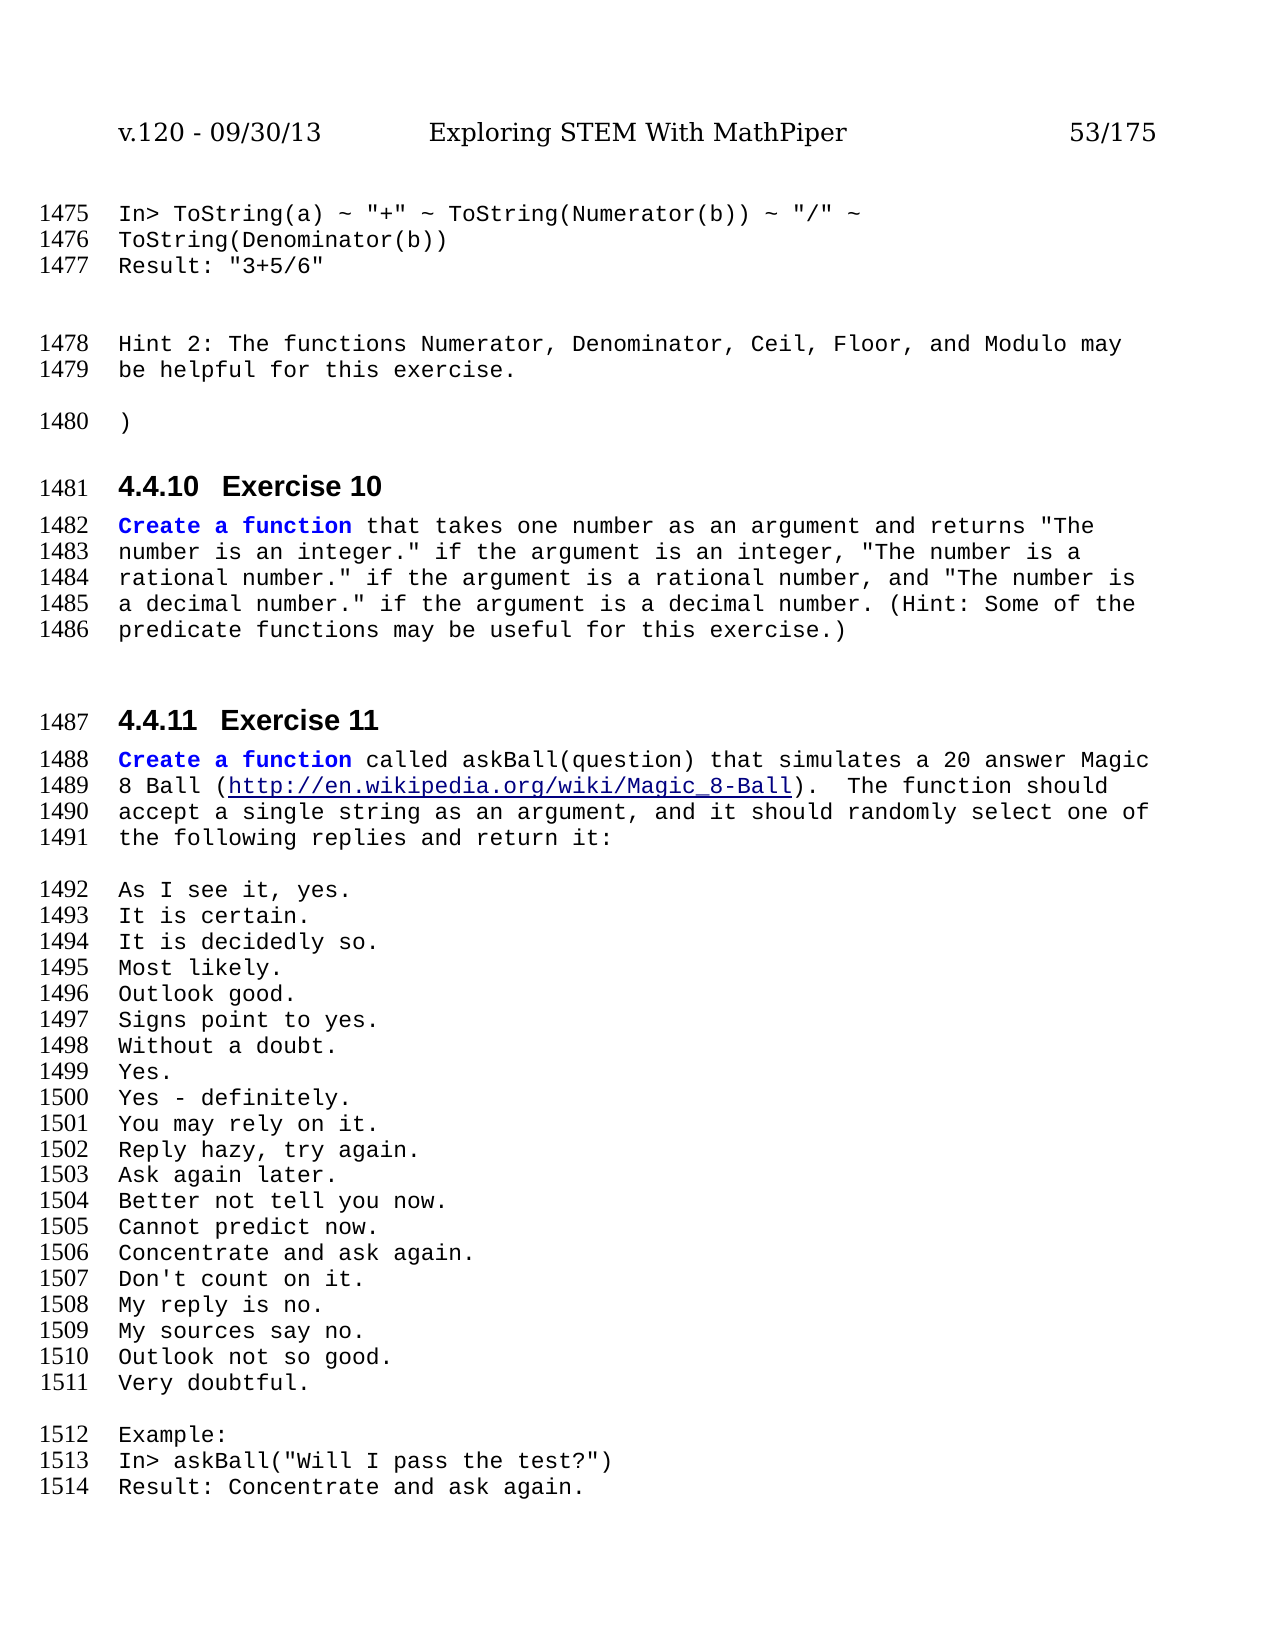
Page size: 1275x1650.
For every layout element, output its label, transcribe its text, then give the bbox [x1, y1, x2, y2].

text Signs point to yes. [118, 1008, 1157, 1034]
text My reply is no. [118, 1293, 1157, 1319]
text Don't count on it. [118, 1268, 1157, 1293]
text My sources say no. [118, 1319, 1157, 1345]
text It is certain. [118, 904, 1157, 930]
text As I see it, yes. [118, 878, 1157, 904]
text Reply hazy, try again. [118, 1138, 1157, 1164]
text Without a doubt. [118, 1034, 1157, 1060]
text Ask again later. [118, 1164, 1157, 1190]
text Better not tell you now. [118, 1190, 1157, 1216]
text Concentrate and ask again. [118, 1242, 1157, 1268]
subtitle Exercise 10 [118, 469, 1157, 503]
text Outlook not so good. [118, 1345, 1157, 1371]
text ) [118, 410, 1157, 436]
subtitle Exercise 11 [118, 703, 1157, 737]
text In> askBall("Will I pass the test?") [118, 1449, 1157, 1475]
text Example: [118, 1423, 1157, 1449]
text Outlook good. [118, 982, 1157, 1008]
text Yes - definitely. [118, 1086, 1157, 1112]
text Most likely. [118, 956, 1157, 982]
text It is decidedly so. [118, 930, 1157, 956]
text Result: "3+5/6" [118, 254, 1157, 281]
text In> ToString(a) ~ "+" ~ ToString(Numerator(b)) ~ "/" ~ ToString(Denominator(b)) [118, 203, 1157, 254]
text Result: Concentrate and ask again. [118, 1475, 1157, 1501]
text Hint 2: The functions Numerator, Denominator, Ceil, Floor, and Modulo may be helpful for this exercise. [118, 332, 1157, 384]
text Create a function that takes one number as an argument and returns "The number is an integer." if the argument is an integer, "The number is a rational number." if the argument is a rational number, and "The number is a decimal number." if the argument is a decimal number. (Hint: Some of the predicate functions may be useful for this exercise.) [118, 515, 1157, 644]
text You may rely on it. [118, 1112, 1157, 1138]
text Yes. [118, 1060, 1157, 1086]
text Very doubtful. [118, 1371, 1157, 1397]
text Cannot predict now. [118, 1216, 1157, 1242]
text Create a function called askBall(question) that simulates a 20 answer Magic 8 Ball (http://en.wikipedia.org/wiki/Magic_8-Ball). The function should accept a single string as an argument, and it should randomly select one of the following replies and return it: [118, 749, 1157, 853]
